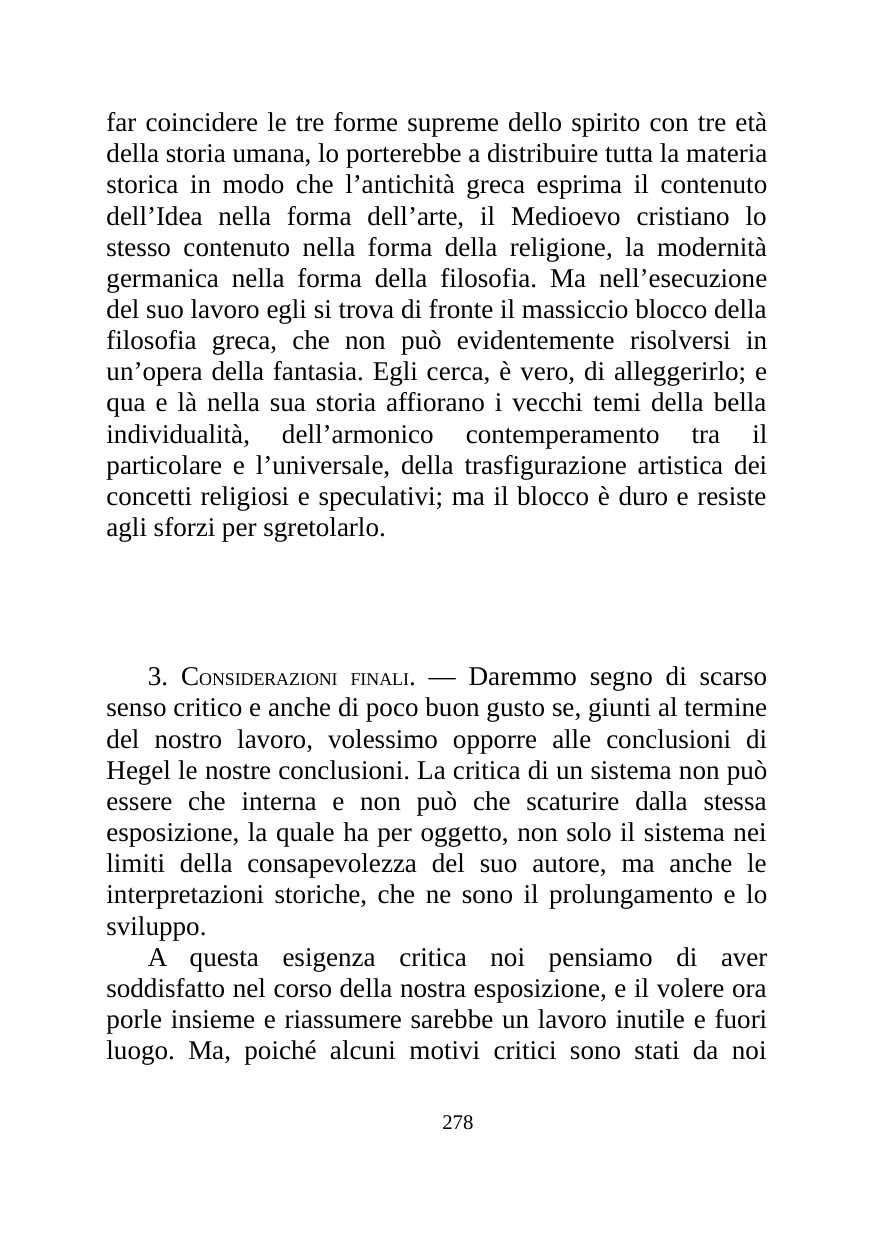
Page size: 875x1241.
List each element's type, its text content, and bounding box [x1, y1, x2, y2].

text far coincidere le tre forme supreme dello spirito con tre età della storia umana, lo porterebbe a distribuire tutta la materia storica in modo che l’antichità greca esprima il contenuto dell’Idea nella forma dell’arte, il Medioevo cristiano lo stesso contenuto nella forma della religione, la modernità germanica nella forma della filosofia. Ma nell’esecuzione del suo lavoro egli si trova di fronte il massiccio blocco della filosofia greca, che non può evidentemente risolversi in un’opera della fantasia. Egli cerca, è vero, di alleggerirlo; e qua e là nella sua storia affiorano i vecchi temi della bella individualità, dell’armonico contemperamento tra il particolare e l’universale, della trasfigurazione artistica dei concetti religiosi e speculativi; ma il blocco è duro e resiste agli sforzi per sgretolarlo. [106, 106, 768, 542]
text A questa esigenza critica noi pensiamo di aver soddisfatto nel corso della nostra esposizione, e il volere ora porle insieme e riassumere sarebbe un lavoro inutile e fuori luogo. Ma, poiché alcuni motivi critici sono stati da noi [106, 941, 768, 1065]
text 3. Considerazioni finali. — Daremmo segno di scarso senso critico e anche di poco buon gusto se, giunti al termine del nostro lavoro, volessimo opporre alle conclusioni di Hegel le nostre conclusioni. La critica di un sistema non può essere che interna e non può che scaturire dalla stessa esposizione, la quale ha per oggetto, non solo il sistema nei limiti della consapevolezza del suo autore, ma anche le interpretazioni storiche, che ne sono il prolungamento e lo sviluppo. [106, 660, 768, 941]
